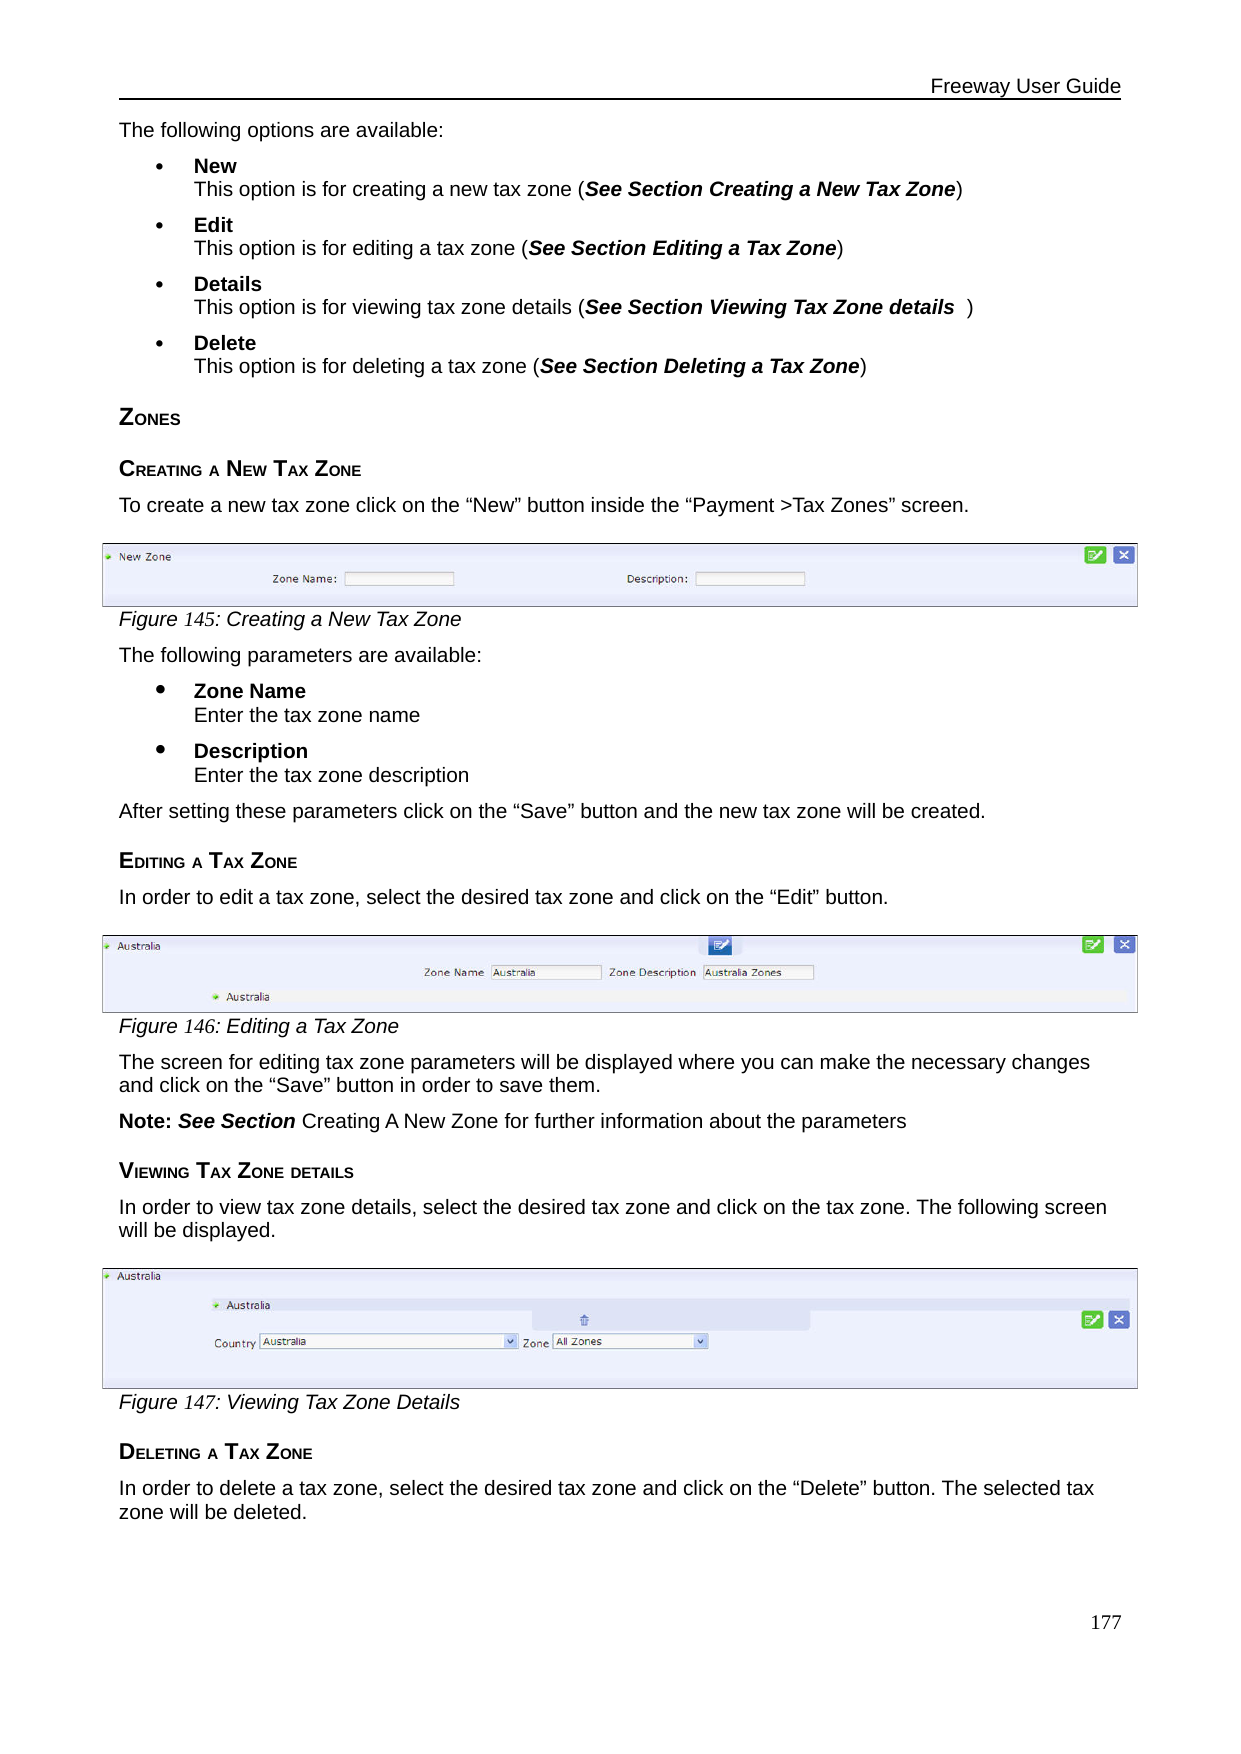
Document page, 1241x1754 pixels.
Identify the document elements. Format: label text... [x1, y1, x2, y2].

text The following parameters are available: [119, 644, 1121, 667]
list Delete This option is for deleting a tax zone (See Section Deleting a Tax Zone) [156, 331, 1121, 378]
list Edit This option is for editing a tax zone (See Section Editing a Tax Zone) [156, 213, 1121, 260]
text Figure 147: Viewing Tax Zone Details [119, 1390, 1121, 1414]
picture [102, 543, 1138, 607]
picture [102, 935, 1138, 1013]
text The following options are available: [119, 119, 1121, 142]
subtitle Zones [119, 403, 1121, 431]
subtitle Viewing Tax Zone details [119, 1157, 1121, 1183]
picture [102, 1268, 1138, 1389]
text Figure 145: Creating a New Tax Zone [119, 608, 1121, 631]
subtitle Creating a New Tax Zone [119, 456, 1121, 481]
list Zone Name Enter the tax zone name [156, 679, 1121, 727]
text After setting these parameters click on the “Save” button and the new tax zone will be created. [119, 799, 1121, 823]
text The screen for editing tax zone parameters will be displayed where you can make the necessary changes and click on the “Save” button in order to save them. [119, 1050, 1121, 1097]
text In order to view tax zone details, select the desired tax zone and click on the tax zone. The following screen will be displayed. [119, 1196, 1121, 1242]
text In order to edit a tax zone, select the desired tax zone and click on the “Edit” button. [119, 886, 1121, 909]
subtitle Deleting a Tax Zone [119, 1439, 1121, 1464]
text In order to delete a tax zone, select the desired tax zone and click on the “Delete” button. The selected tax zone will be deleted. [119, 1477, 1121, 1523]
text Figure 146: Editing a Tax Zone [119, 1014, 1121, 1038]
list New This option is for creating a new tax zone (See Section Creating a New Tax Zone) [156, 154, 1121, 201]
text To create a new tax zone click on the “New” button inside the “Payment >Tax Zones” screen. [119, 494, 1121, 517]
text Note: See Section Creating A New Zone for further information about the parameters [119, 1109, 1121, 1132]
list Details This option is for viewing tax zone details (See Section Viewing Tax Zone details ) [156, 272, 1121, 319]
subtitle Editing a Tax Zone [119, 848, 1121, 873]
list Description Enter the tax zone description [156, 739, 1121, 787]
